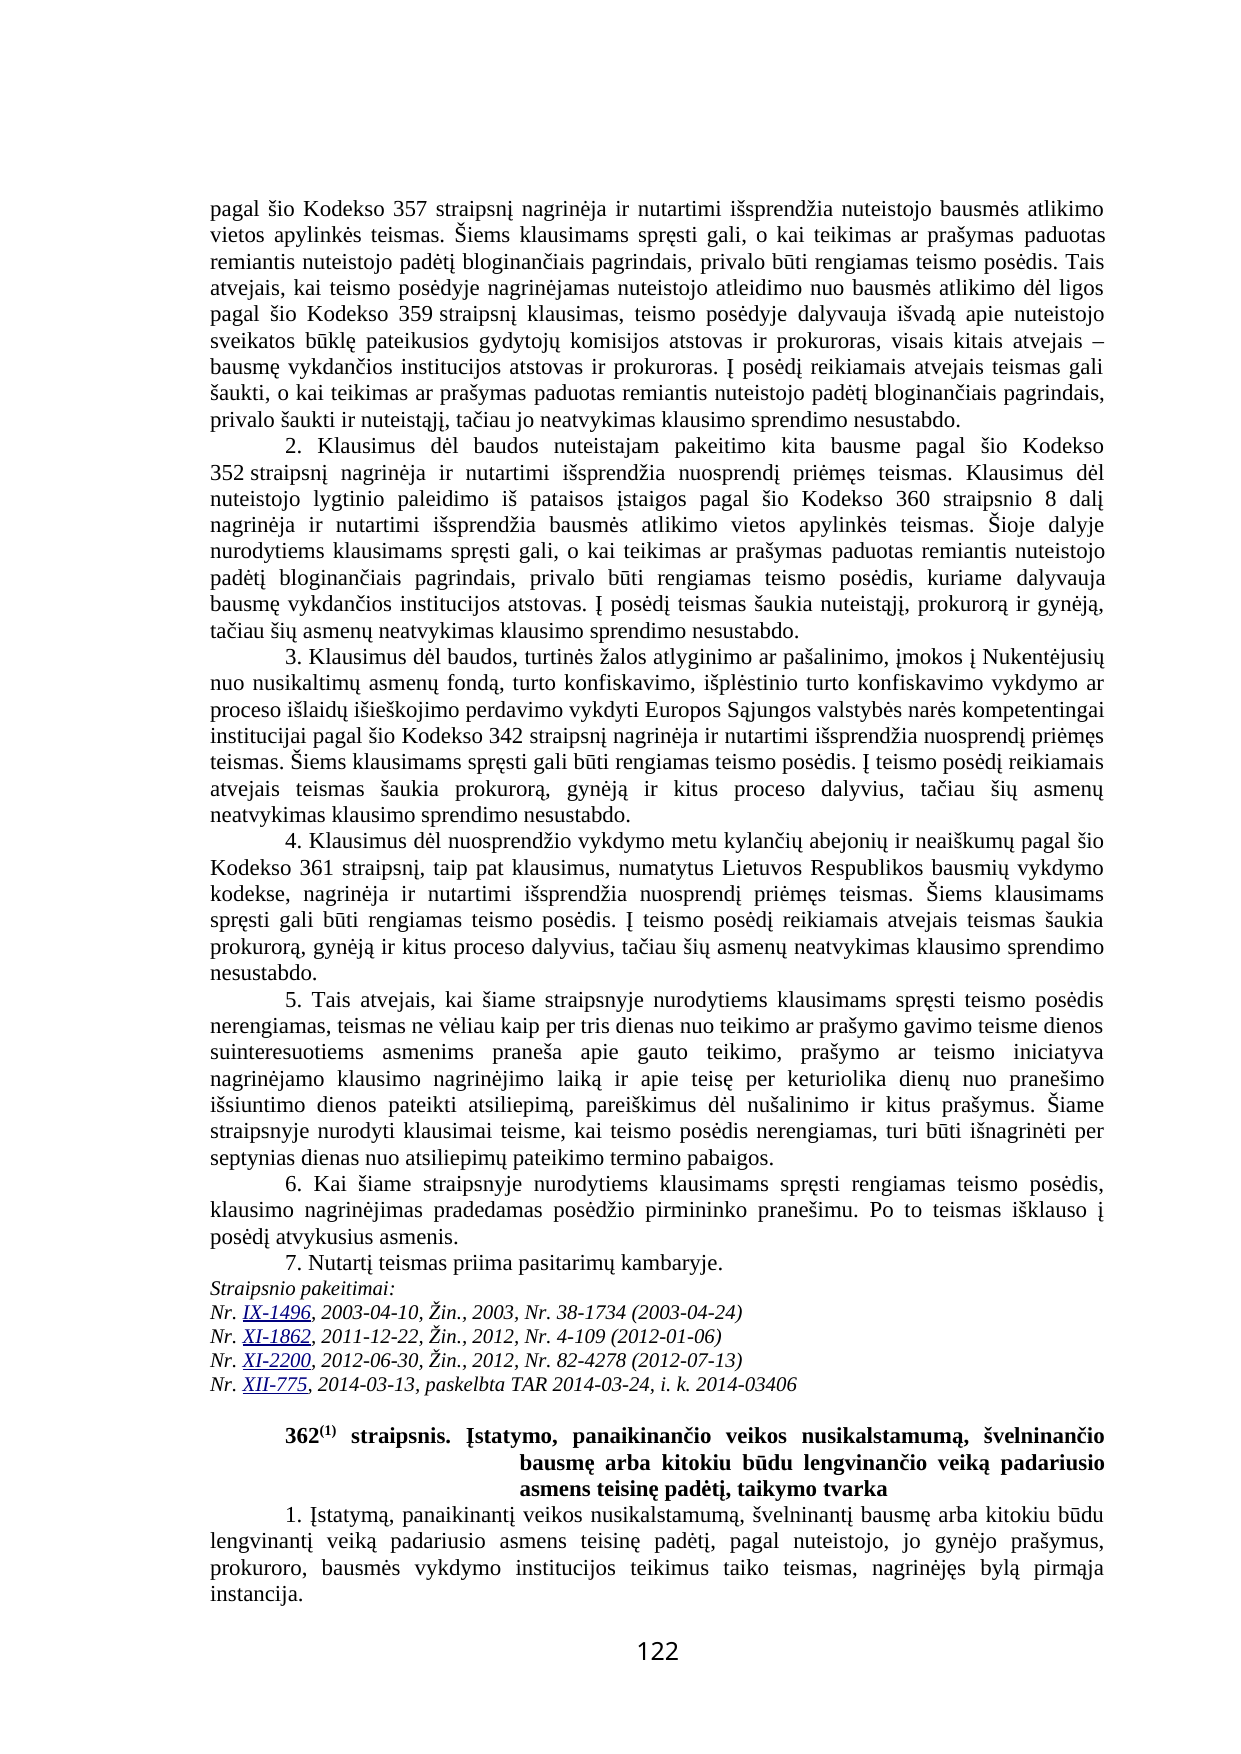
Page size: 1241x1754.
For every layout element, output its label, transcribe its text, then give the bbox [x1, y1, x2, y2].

text Straipsnio pakeitimai: [210, 1276, 1106, 1299]
text 7. Nutartį teismas priima pasitarimų kambaryje. [210, 1249, 1106, 1276]
text 5. Tais atvejais, kai šiame straipsnyje nurodytiems klausimams spręsti teismo posėdis nerengiamas, teismas ne vėliau kaip per tris dienas nuo teikimo ar prašymo gavimo teisme dienos suinteresuotiems asmenims praneša apie gauto teikimo, prašymo ar teismo iniciatyva nagrinėjamo klausimo nagrinėjimo laiką ir apie teisę per keturiolika dienų nuo pranešimo išsiuntimo dienos pateikti atsiliepimą, pareiškimus dėl nušalinimo ir kitus prašymus. Šiame straipsnyje nurodyti klausimai teisme, kai teismo posėdis nerengiamas, turi būti išnagrinėti per septynias dienas nuo atsiliepimų pateikimo termino pabaigos. [210, 986, 1106, 1170]
text Nr. XI-2200, 2012-06-30, Žin., 2012, Nr. 82-4278 (2012-07-13) [210, 1348, 1106, 1372]
text 3. Klausimus dėl baudos, turtinės žalos atlyginimo ar pašalinimo, įmokos į Nukentėjusių nuo nusikaltimų asmenų fondą, turto konfiskavimo, išplėstinio turto konfiskavimo vykdymo ar proceso išlaidų išieškojimo perdavimo vykdyti Europos Sąjungos valstybės narės kompetentingai institucijai pagal šio Kodekso 342 straipsnį nagrinėja ir nutartimi išsprendžia nuosprendį priėmęs teismas. Šiems klausimams spręsti gali būti rengiamas teismo posėdis. Į teismo posėdį reikiamais atvejais teismas šaukia prokurorą, gynėją ir kitus proceso dalyvius, tačiau šių asmenų neatvykimas klausimo sprendimo nesustabdo. [210, 643, 1106, 827]
text pagal šio Kodekso 357 straipsnį nagrinėja ir nutartimi išsprendžia nuteistojo bausmės atlikimo vietos apylinkės teismas. Šiems klausimams spręsti gali, o kai teikimas ar prašymas paduotas remiantis nuteistojo padėtį bloginančiais pagrindais, privalo būti rengiamas teismo posėdis. Tais atvejais, kai teismo posėdyje nagrinėjamas nuteistojo atleidimo nuo bausmės atlikimo dėl ligos pagal šio Kodekso 359 straipsnį klausimas, teismo posėdyje dalyvauja išvadą apie nuteistojo sveikatos būklę pateikusios gydytojų komisijos atstovas ir prokuroras, visais kitais atvejais – bausmę vykdančios institucijos atstovas ir prokuroras. Į posėdį reikiamais atvejais teismas gali šaukti, o kai teikimas ar prašymas paduotas remiantis nuteistojo padėtį bloginančiais pagrindais, privalo šaukti ir nuteistąjį, tačiau jo neatvykimas klausimo sprendimo nesustabdo. [210, 195, 1106, 432]
text 4. Klausimus dėl nuosprendžio vykdymo metu kylančių abejonių ir neaiškumų pagal šio Kodekso 361 straipsnį, taip pat klausimus, numatytus Lietuvos Respublikos bausmių vykdymo kodekse, nagrinėja ir nutartimi išsprendžia nuosprendį priėmęs teismas. Šiems klausimams spręsti gali būti rengiamas teismo posėdis. Į teismo posėdį reikiamais atvejais teismas šaukia prokurorą, gynėją ir kitus proceso dalyvius, tačiau šių asmenų neatvykimas klausimo sprendimo nesustabdo. [210, 827, 1106, 986]
text 362(1) straipsnis. Įstatymo, panaikinančio veikos nusikalstamumą, švelninančio bausmę arba kitokiu būdu lengvinančio veiką padariusio asmens teisinę padėtį, taikymo tvarka [285, 1422, 1106, 1501]
text Nr. IX-1496, 2003-04-10, Žin., 2003, Nr. 38-1734 (2003-04-24) [210, 1299, 1106, 1324]
text Nr. XI-1862, 2011-12-22, Žin., 2012, Nr. 4-109 (2012-01-06) [210, 1324, 1106, 1348]
text Nr. XII-775, 2014-03-13, paskelbta TAR 2014-03-24, i. k. 2014-03406 [210, 1372, 1106, 1396]
text 6. Kai šiame straipsnyje nurodytiems klausimams spręsti rengiamas teismo posėdis, klausimo nagrinėjimas pradedamas posėdžio pirmininko pranešimu. Po to teismas išklauso į posėdį atvykusius asmenis. [210, 1170, 1106, 1249]
text 1. Įstatymą, panaikinantį veikos nusikalstamumą, švelninantį bausmę arba kitokiu būdu lengvinantį veiką padariusio asmens teisinę padėtį, pagal nuteistojo, jo gynėjo prašymus, prokuroro, bausmės vykdymo institucijos teikimus taiko teismas, nagrinėjęs bylą pirmąja instancija. [210, 1501, 1106, 1607]
text 2. Klausimus dėl baudos nuteistajam pakeitimo kita bausme pagal šio Kodekso 352 straipsnį nagrinėja ir nutartimi išsprendžia nuosprendį priėmęs teismas. Klausimus dėl nuteistojo lygtinio paleidimo iš pataisos įstaigos pagal šio Kodekso 360 straipsnio 8 dalį nagrinėja ir nutartimi išsprendžia bausmės atlikimo vietos apylinkės teismas. Šioje dalyje nurodytiems klausimams spręsti gali, o kai teikimas ar prašymas paduotas remiantis nuteistojo padėtį bloginančiais pagrindais, privalo būti rengiamas teismo posėdis, kuriame dalyvauja bausmę vykdančios institucijos atstovas. Į posėdį teismas šaukia nuteistąjį, prokurorą ir gynėją, tačiau šių asmenų neatvykimas klausimo sprendimo nesustabdo. [210, 432, 1106, 643]
